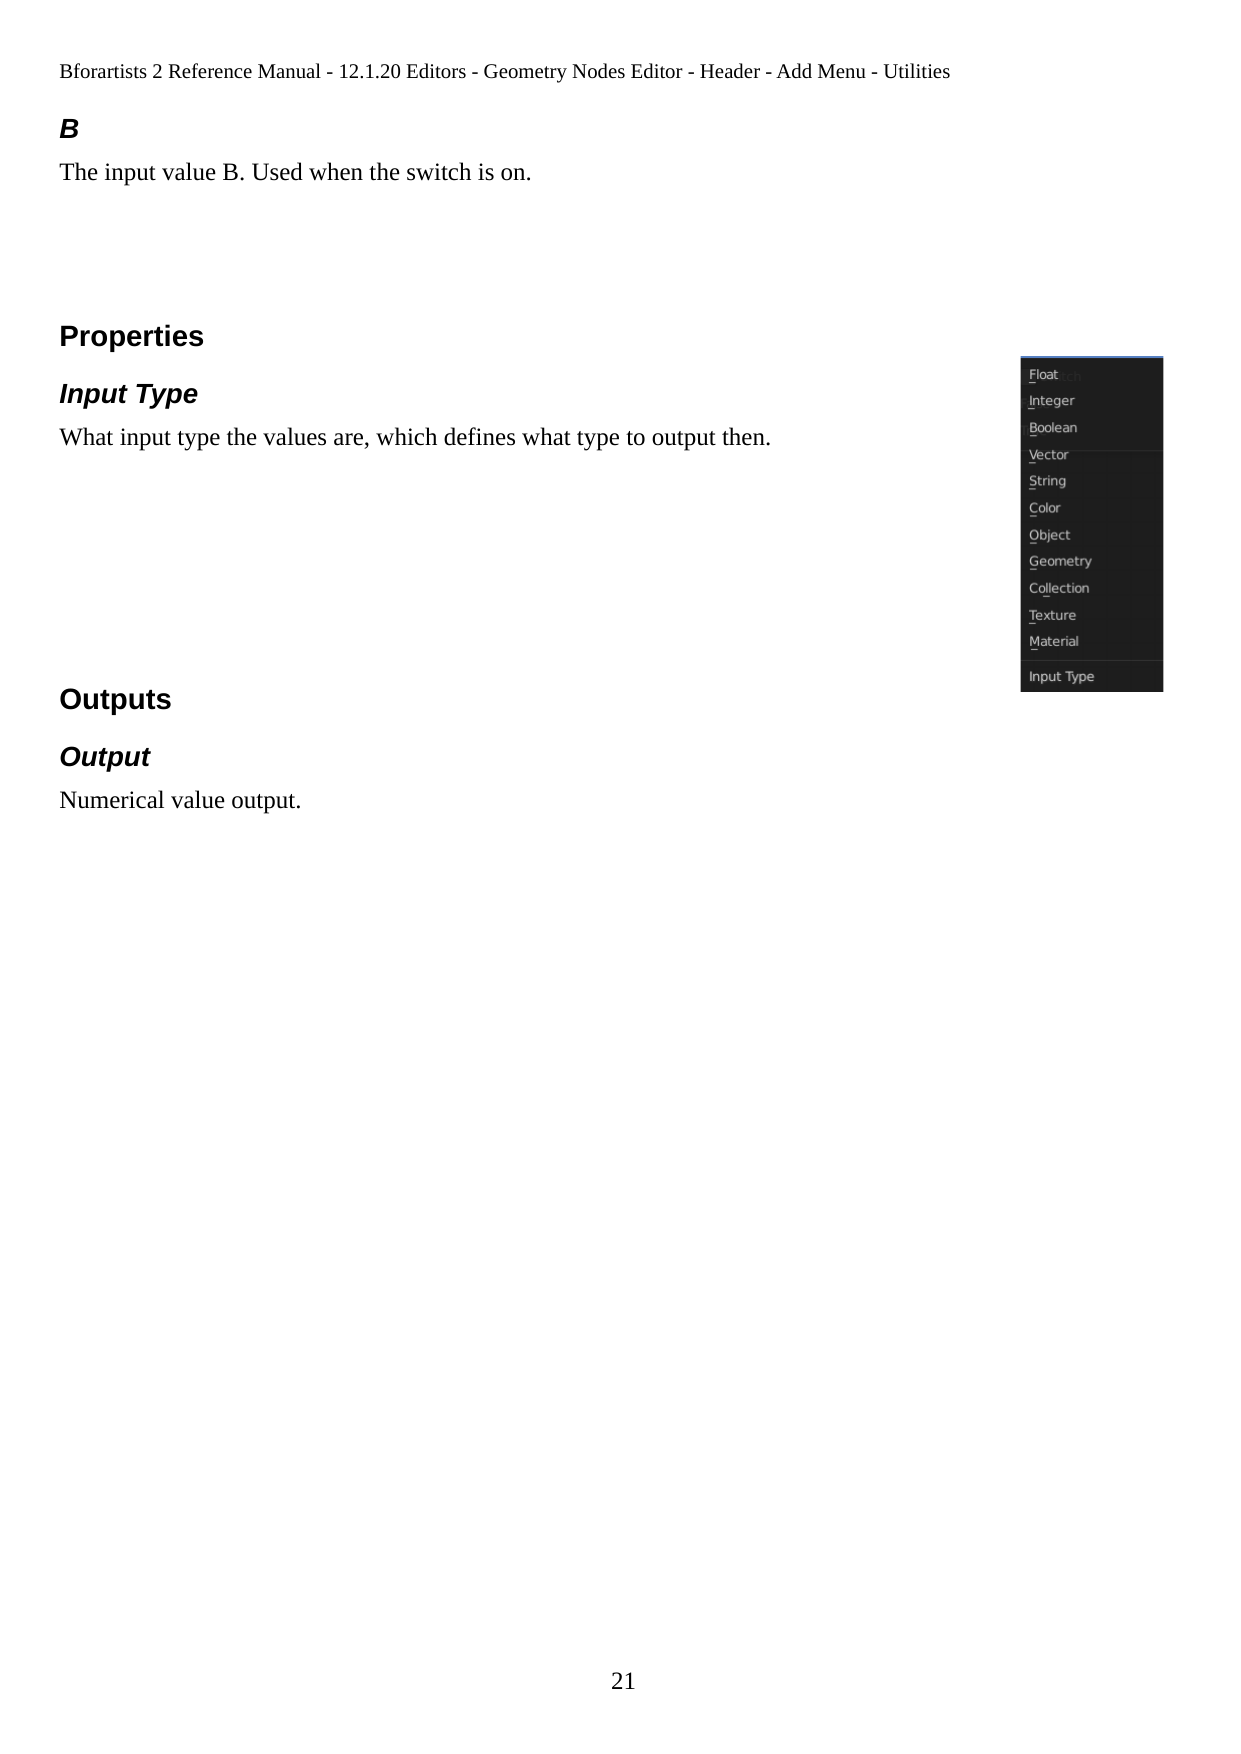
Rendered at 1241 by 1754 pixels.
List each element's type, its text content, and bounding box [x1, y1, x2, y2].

subtitle B [59, 113, 1181, 144]
subtitle [1164, 377, 1181, 409]
subtitle Output [59, 741, 1181, 772]
subtitle Input Type [59, 377, 1020, 409]
picture [1020, 356, 1164, 692]
text The input value B. Used when the switch is on. [59, 157, 1181, 186]
subtitle Outputs [59, 682, 1181, 716]
text What input type the values are, which defines what type to output then. [59, 422, 1020, 451]
subtitle Properties [59, 319, 1181, 352]
text Numerical value output. [59, 785, 1181, 814]
